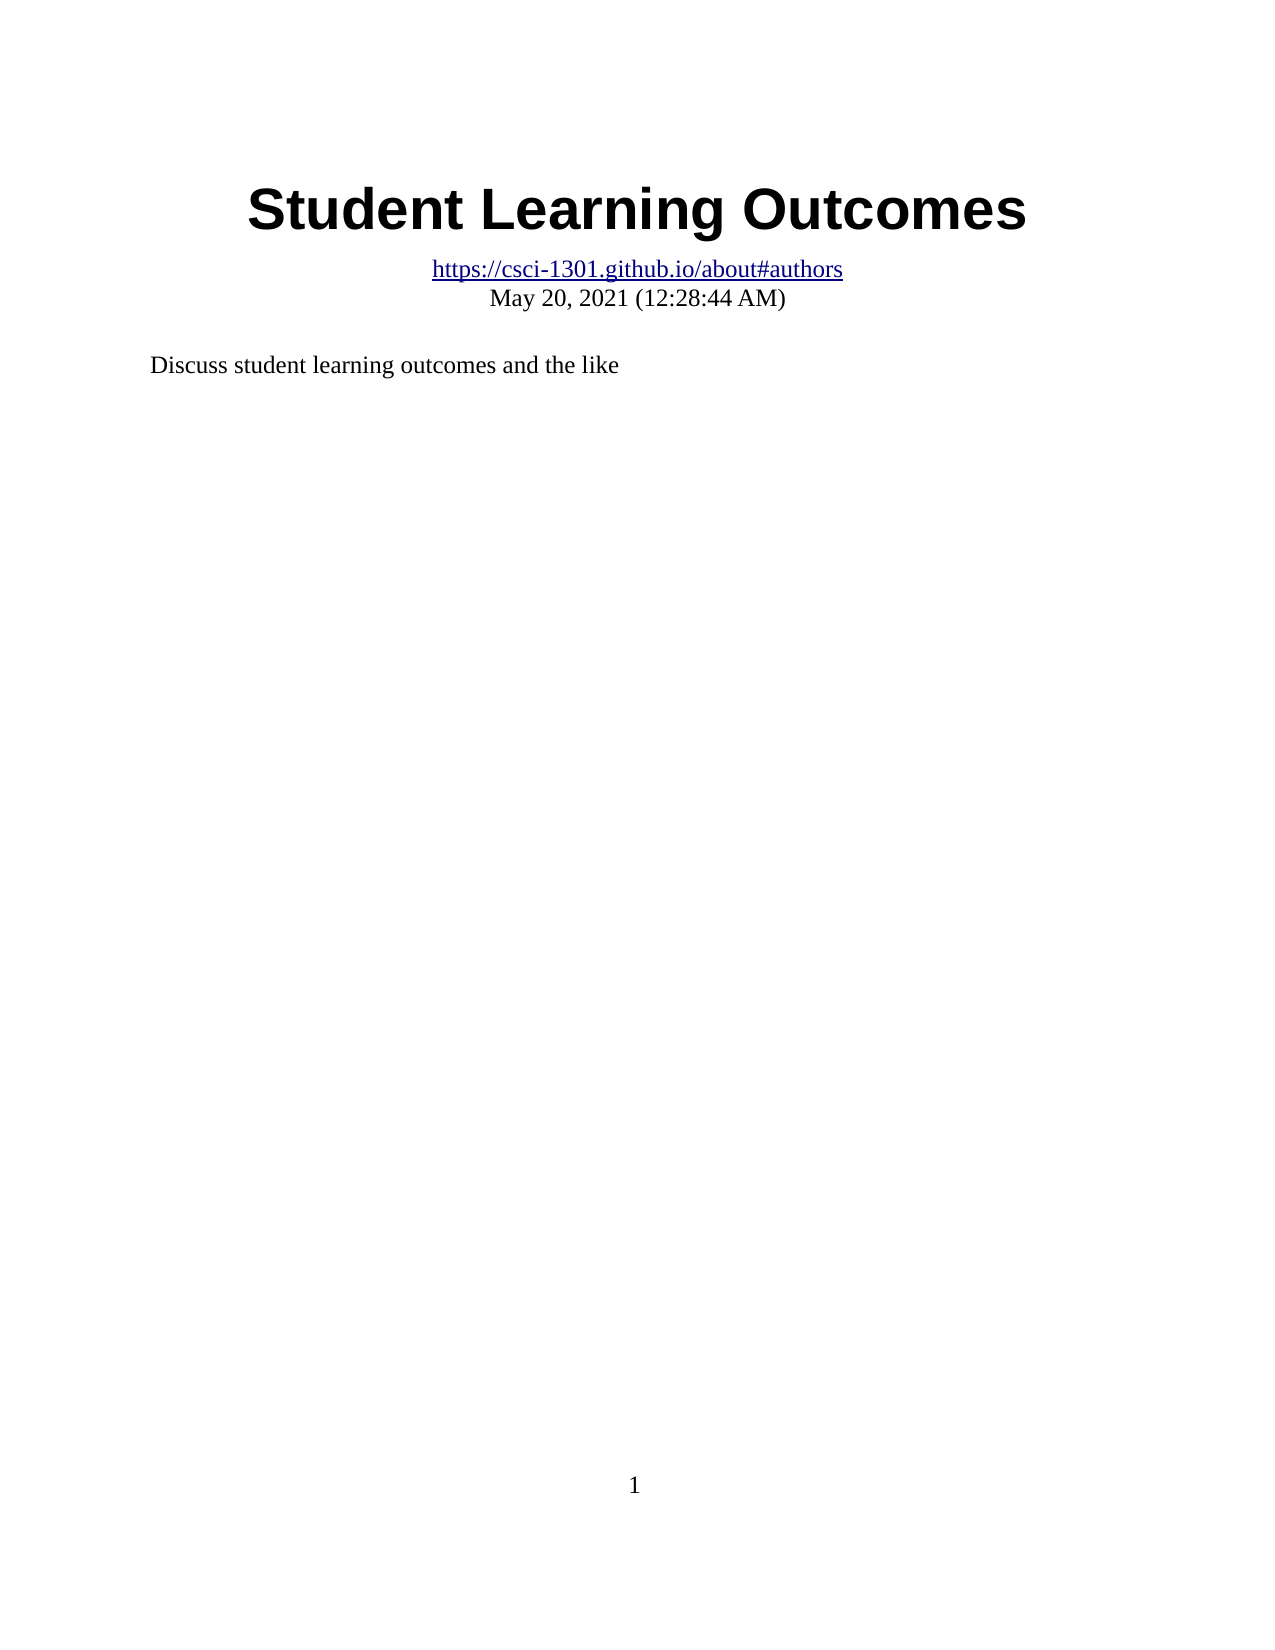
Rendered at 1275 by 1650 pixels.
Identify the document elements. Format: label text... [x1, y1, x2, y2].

text May 20, 2021 (12:28:44 AM) [150, 283, 1125, 312]
text https://csci-1301.github.io/about#authors [150, 254, 1125, 283]
title Student Learning Outcomes [150, 175, 1125, 242]
text Discuss student learning outcomes and the like [150, 350, 1125, 378]
